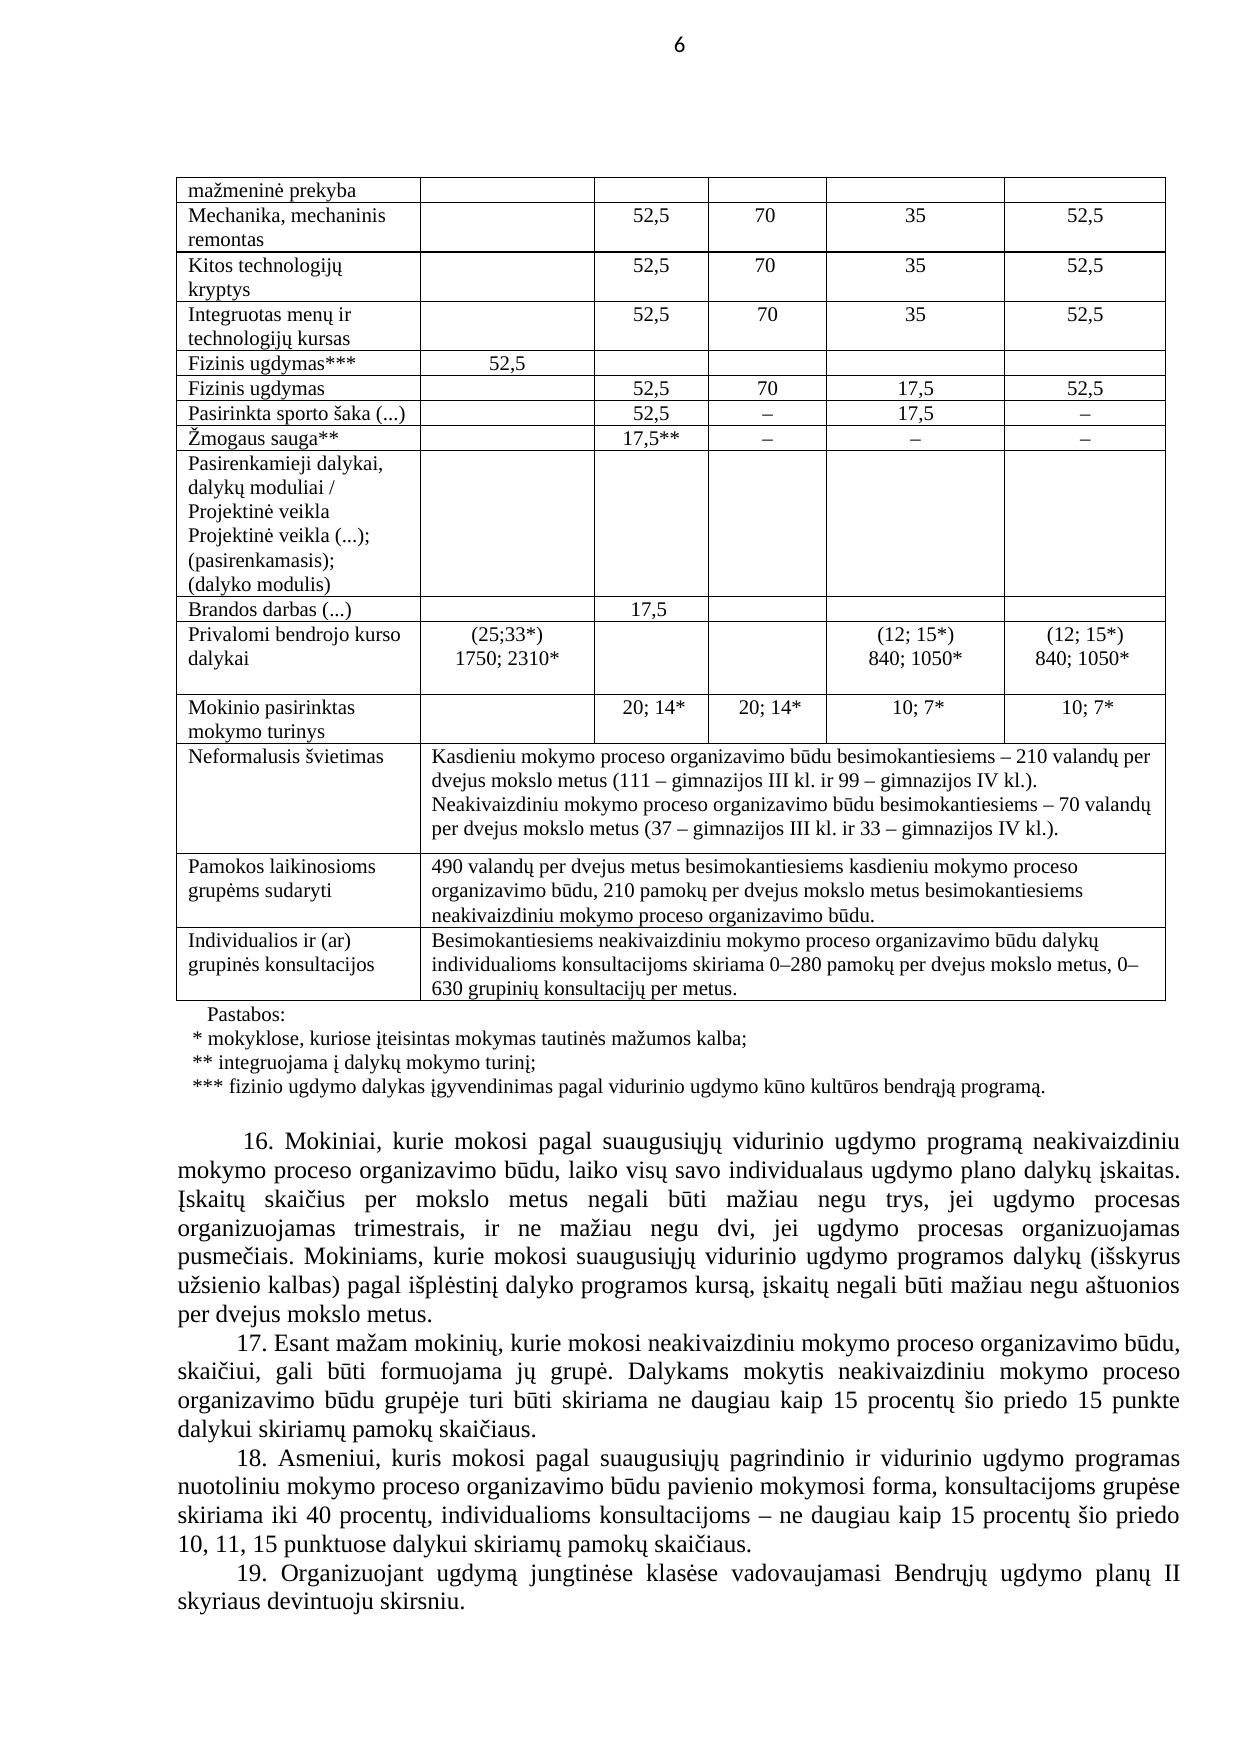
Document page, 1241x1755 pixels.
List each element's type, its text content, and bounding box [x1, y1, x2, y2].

table_cell Mechanika, mechaninis remontas [177, 203, 420, 251]
table_cell (12; 15*) 840; 1050* [827, 622, 1004, 694]
table_cell – [1005, 426, 1165, 450]
table_cell [595, 351, 708, 375]
table_cell [827, 451, 1004, 596]
table_cell Pasirenkamieji dalykai, dalykų moduliai / Projektinė veikla Projektinė veikla (...); (pasirenkamasis); (dalyko modulis) [177, 451, 420, 596]
table_cell 20; 14* [709, 695, 826, 743]
table_cell [421, 401, 594, 425]
table_cell [1005, 451, 1165, 596]
table_cell 17,5** [595, 426, 708, 450]
text *** fizinio ugdymo dalykas įgyvendinimas pagal vidurinio ugdymo kūno kultūros bendrąją programą. [177, 1074, 1181, 1098]
table_cell 52,5 [421, 351, 594, 375]
table_cell [709, 451, 826, 596]
table_cell 17,5 [827, 401, 1004, 425]
table_cell 20; 14* [595, 695, 708, 743]
table_cell [595, 451, 708, 596]
table_cell Pasirinkta sporto šaka (...) [177, 401, 420, 425]
table_cell 35 [827, 203, 1004, 251]
table_cell [827, 597, 1004, 621]
table_cell 17,5 [827, 376, 1004, 400]
table_cell [421, 695, 594, 743]
table_cell 52,5 [1005, 376, 1165, 400]
table_cell 35 [827, 253, 1004, 301]
table_cell 490 valandų per dvejus metus besimokantiesiems kasdieniu mokymo proceso organizavimo būdu, 210 pamokų per dvejus mokslo metus besimokantiesiems neakivaizdiniu mokymo proceso organizavimo būdu. [421, 854, 1165, 927]
table_cell [709, 351, 826, 375]
table_cell Neformalusis švietimas [177, 744, 420, 853]
text Pastabos: [177, 1001, 1181, 1026]
table_cell [827, 178, 1004, 202]
table_cell [421, 253, 594, 301]
table_cell [421, 178, 594, 202]
table_cell – [827, 426, 1004, 450]
table_cell Kitos technologijų kryptys [177, 253, 420, 301]
table_cell – [1005, 401, 1165, 425]
table_cell 70 [709, 203, 826, 251]
table_cell 52,5 [595, 253, 708, 301]
table_cell 52,5 [595, 203, 708, 251]
table_cell 52,5 [595, 401, 708, 425]
text 18. Asmeniui, kuris mokosi pagal suaugusiųjų pagrindinio ir vidurinio ugdymo programas nuotoliniu mokymo proceso organizavimo būdu pavienio mokymosi forma, konsultacijoms grupėse skiriama iki 40 procentų, individualioms konsultacijoms – ne daugiau kaip 15 procentų šio priedo 10, 11, 15 punktuose dalykui skiriamų pamokų skaičiaus. [177, 1443, 1181, 1558]
table_cell 10; 7* [1005, 695, 1165, 743]
table_cell 17,5 [595, 597, 708, 621]
table_cell Besimokantiesiems neakivaizdiniu mokymo proceso organizavimo būdu dalykų individualioms konsultacijoms skiriama 0–280 pamokų per dvejus mokslo metus, 0–630 grupinių konsultacijų per metus. [421, 928, 1165, 1000]
table_cell Žmogaus sauga** [177, 426, 420, 450]
table_cell [1005, 178, 1165, 202]
text ** integruojama į dalykų mokymo turinį; [177, 1049, 1181, 1074]
table_cell Individualios ir (ar) grupinės konsultacijos [177, 928, 420, 1000]
table_cell [709, 178, 826, 202]
table_cell 70 [709, 376, 826, 400]
table_cell 52,5 [595, 376, 708, 400]
table_cell [421, 451, 594, 596]
table_cell [595, 178, 708, 202]
table_cell Brandos darbas (...) [177, 597, 420, 621]
table_cell mažmeninė prekyba [177, 178, 420, 202]
table_cell [421, 597, 594, 621]
table_cell 52,5 [595, 302, 708, 350]
table_cell Integruotas menų ir technologijų kursas [177, 302, 420, 350]
table_cell Fizinis ugdymas [177, 376, 420, 400]
table_cell 52,5 [1005, 302, 1165, 350]
text 19. Organizuojant ugdymą jungtinėse klasėse vadovaujamasi Bendrųjų ugdymo planų II skyriaus devintuoju skirsniu. [177, 1558, 1181, 1615]
table_cell Mokinio pasirinktas mokymo turinys [177, 695, 420, 743]
table_cell – [709, 401, 826, 425]
table_cell Kasdieniu mokymo proceso organizavimo būdu besimokantiesiems – 210 valandų per dvejus mokslo metus (111 – gimnazijos III kl. ir 99 – gimnazijos IV kl.). Neakivaizdiniu mokymo proceso organizavimo būdu besimokantiesiems – 70 valandų per dvejus mokslo metus (37 – gimnazijos III kl. ir 33 – gimnazijos IV kl.). [421, 744, 1165, 853]
table_cell 52,5 [1005, 203, 1165, 251]
table_cell [1005, 351, 1165, 375]
table_cell [421, 302, 594, 350]
table_cell [709, 597, 826, 621]
text * mokyklose, kuriose įteisintas mokymas tautinės mažumos kalba; [177, 1026, 1181, 1049]
text 17. Esant mažam mokinių, kurie mokosi neakivaizdiniu mokymo proceso organizavimo būdu, skaičiui, gali būti formuojama jų grupė. Dalykams mokytis neakivaizdiniu mokymo proceso organizavimo būdu grupėje turi būti skiriama ne daugiau kaip 15 procentų šio priedo 15 punkte dalykui skiriamų pamokų skaičiaus. [177, 1328, 1181, 1443]
table_cell (25;33*) 1750; 2310* [421, 622, 594, 694]
text 16. Mokiniai, kurie mokosi pagal suaugusiųjų vidurinio ugdymo programą neakivaizdiniu mokymo proceso organizavimo būdu, laiko visų savo individualaus ugdymo plano dalykų įskaitas. Įskaitų skaičius per mokslo metus negali būti mažiau negu trys, jei ugdymo procesas organizuojamas trimestrais, ir ne mažiau negu dvi, jei ugdymo procesas organizuojamas pusmečiais. Mokiniams, kurie mokosi suaugusiųjų vidurinio ugdymo programos dalykų (išskyrus užsienio kalbas) pagal išplėstinį dalyko programos kursą, įskaitų negali būti mažiau negu aštuonios per dvejus mokslo metus. [177, 1126, 1181, 1328]
table_cell [1005, 597, 1165, 621]
table_cell 70 [709, 302, 826, 350]
table_cell [421, 376, 594, 400]
table_cell [421, 203, 594, 251]
table_cell [709, 622, 826, 694]
table_cell (12; 15*) 840; 1050* [1005, 622, 1165, 694]
table_cell [421, 426, 594, 450]
table_cell 35 [827, 302, 1004, 350]
table_cell 10; 7* [827, 695, 1004, 743]
table_cell 70 [709, 253, 826, 301]
table_cell Privalomi bendrojo kurso dalykai [177, 622, 420, 694]
table_cell Fizinis ugdymas*** [177, 351, 420, 375]
table_cell [827, 351, 1004, 375]
table_cell [595, 622, 708, 694]
table_cell Pamokos laikinosioms grupėms sudaryti [177, 854, 420, 927]
table_cell – [709, 426, 826, 450]
table_cell 52,5 [1005, 253, 1165, 301]
